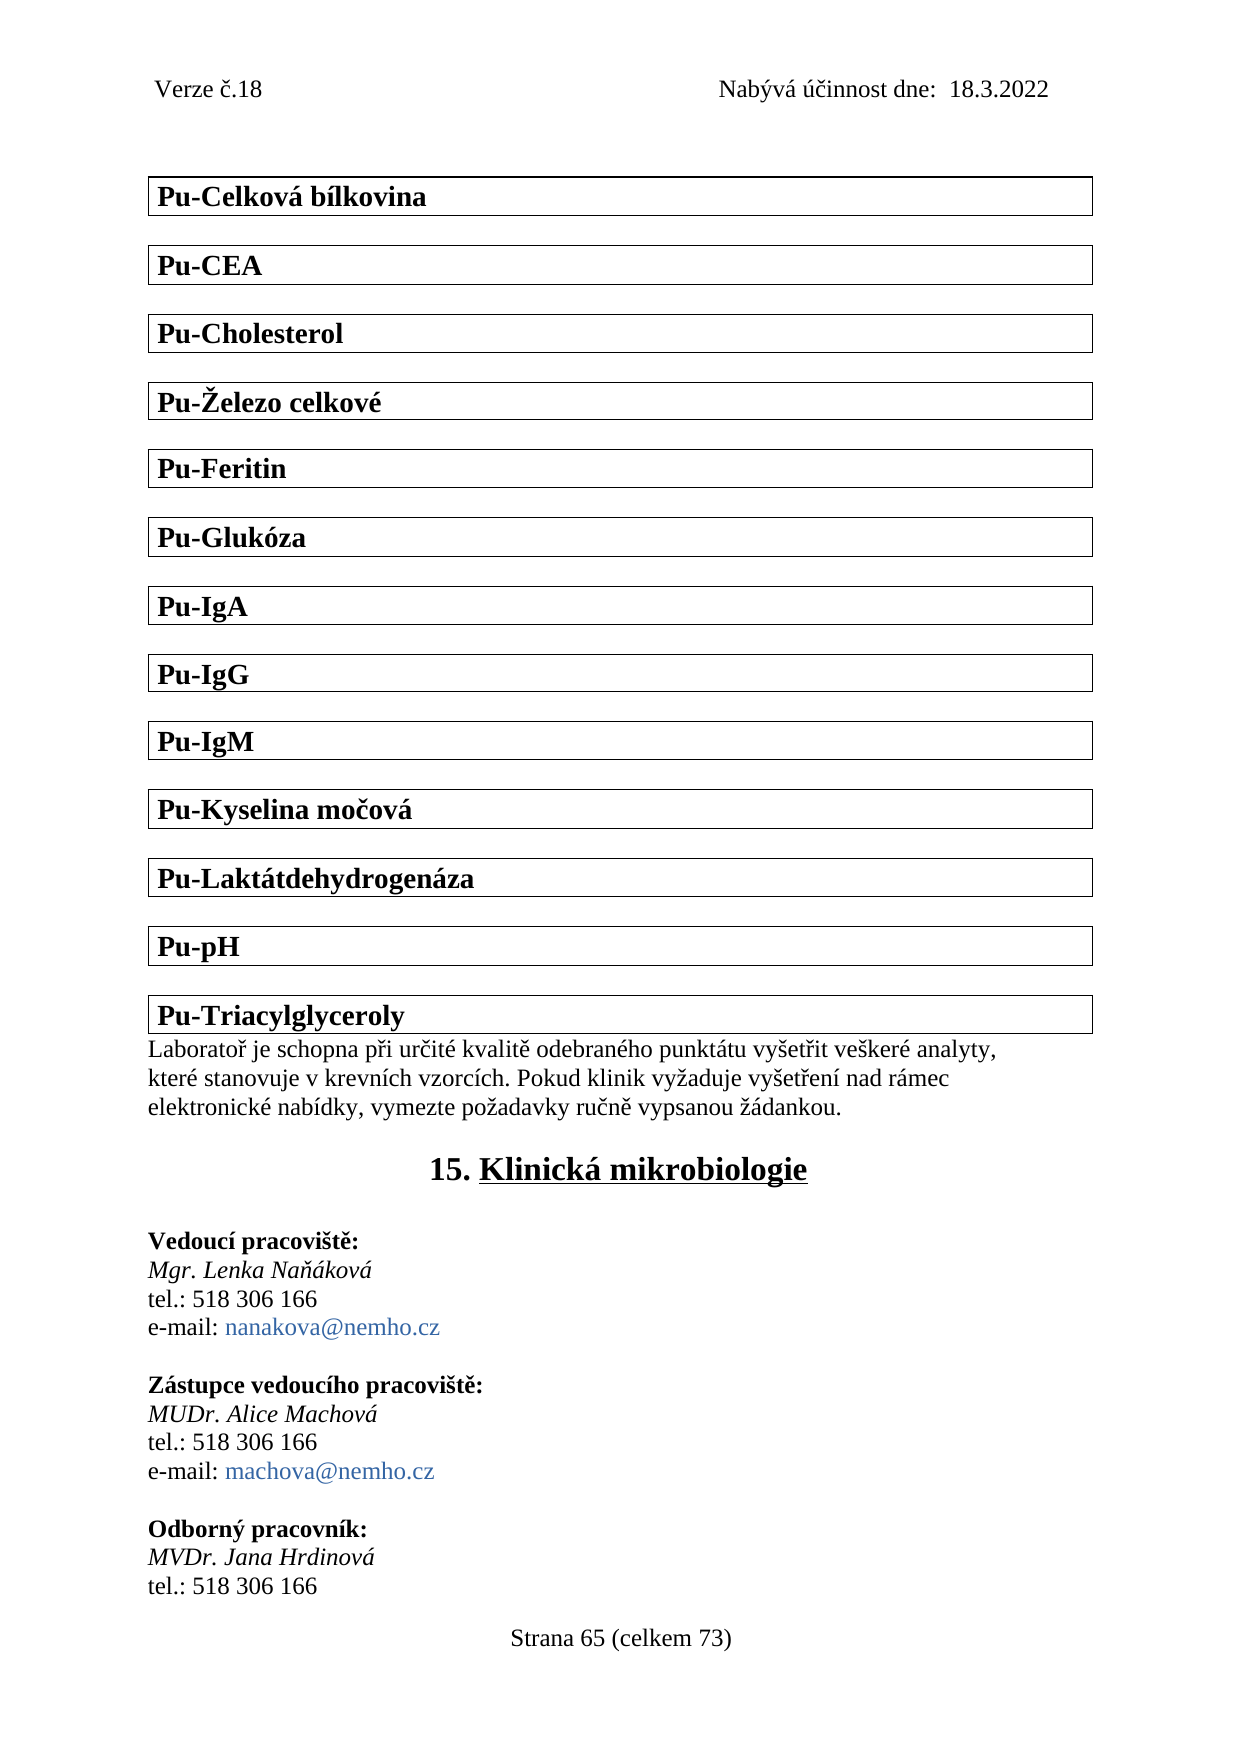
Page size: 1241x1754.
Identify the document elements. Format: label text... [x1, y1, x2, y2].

text Pu-Feritin [149, 450, 1092, 487]
text Zástupce vedoucího pracoviště: [148, 1370, 1093, 1399]
text Laboratoř je schopna při určité kvalitě odebraného punktátu vyšetřit veškeré analyty, [148, 1034, 1093, 1063]
text elektronické nabídky, vymezte požadavky ručně vypsanou žádankou. [148, 1092, 1093, 1121]
text tel.: 518 306 166 [148, 1571, 1093, 1600]
text Pu-Kyselina močová [149, 790, 1092, 828]
text Odborný pracovník: [148, 1514, 1093, 1542]
text Pu-IgG [149, 655, 1092, 691]
text které stanovuje v krevních vzorcích. Pokud klinik vyžaduje vyšetření nad rámec [148, 1063, 1093, 1092]
text MVDr. Jana Hrdinová [148, 1542, 1093, 1571]
text e-mail: nanakova@nemho.cz [148, 1312, 1093, 1341]
text tel.: 518 306 166 [148, 1284, 1093, 1312]
text e-mail: machova@nemho.cz [148, 1456, 1093, 1485]
text Pu-pH [149, 927, 1092, 965]
text Mgr. Lenka Naňáková [148, 1255, 1093, 1284]
text 15. Klinická mikrobiologie [148, 1149, 1093, 1188]
text Pu-Laktátdehydrogenáza [149, 859, 1092, 896]
text Pu-IgA [149, 587, 1092, 624]
text Pu-Glukóza [149, 518, 1092, 556]
text Pu-IgM [149, 722, 1092, 759]
text Pu-CEA [149, 246, 1092, 284]
text MUDr. Alice Machová [148, 1399, 1093, 1427]
text Pu-Celková bílkovina [149, 178, 1092, 215]
text Vedoucí pracoviště: [148, 1226, 1093, 1255]
text Pu-Triacylglyceroly [149, 996, 1092, 1033]
text tel.: 518 306 166 [148, 1427, 1093, 1456]
text Pu-Železo celkové [149, 383, 1092, 419]
text Pu-Cholesterol [149, 315, 1092, 352]
